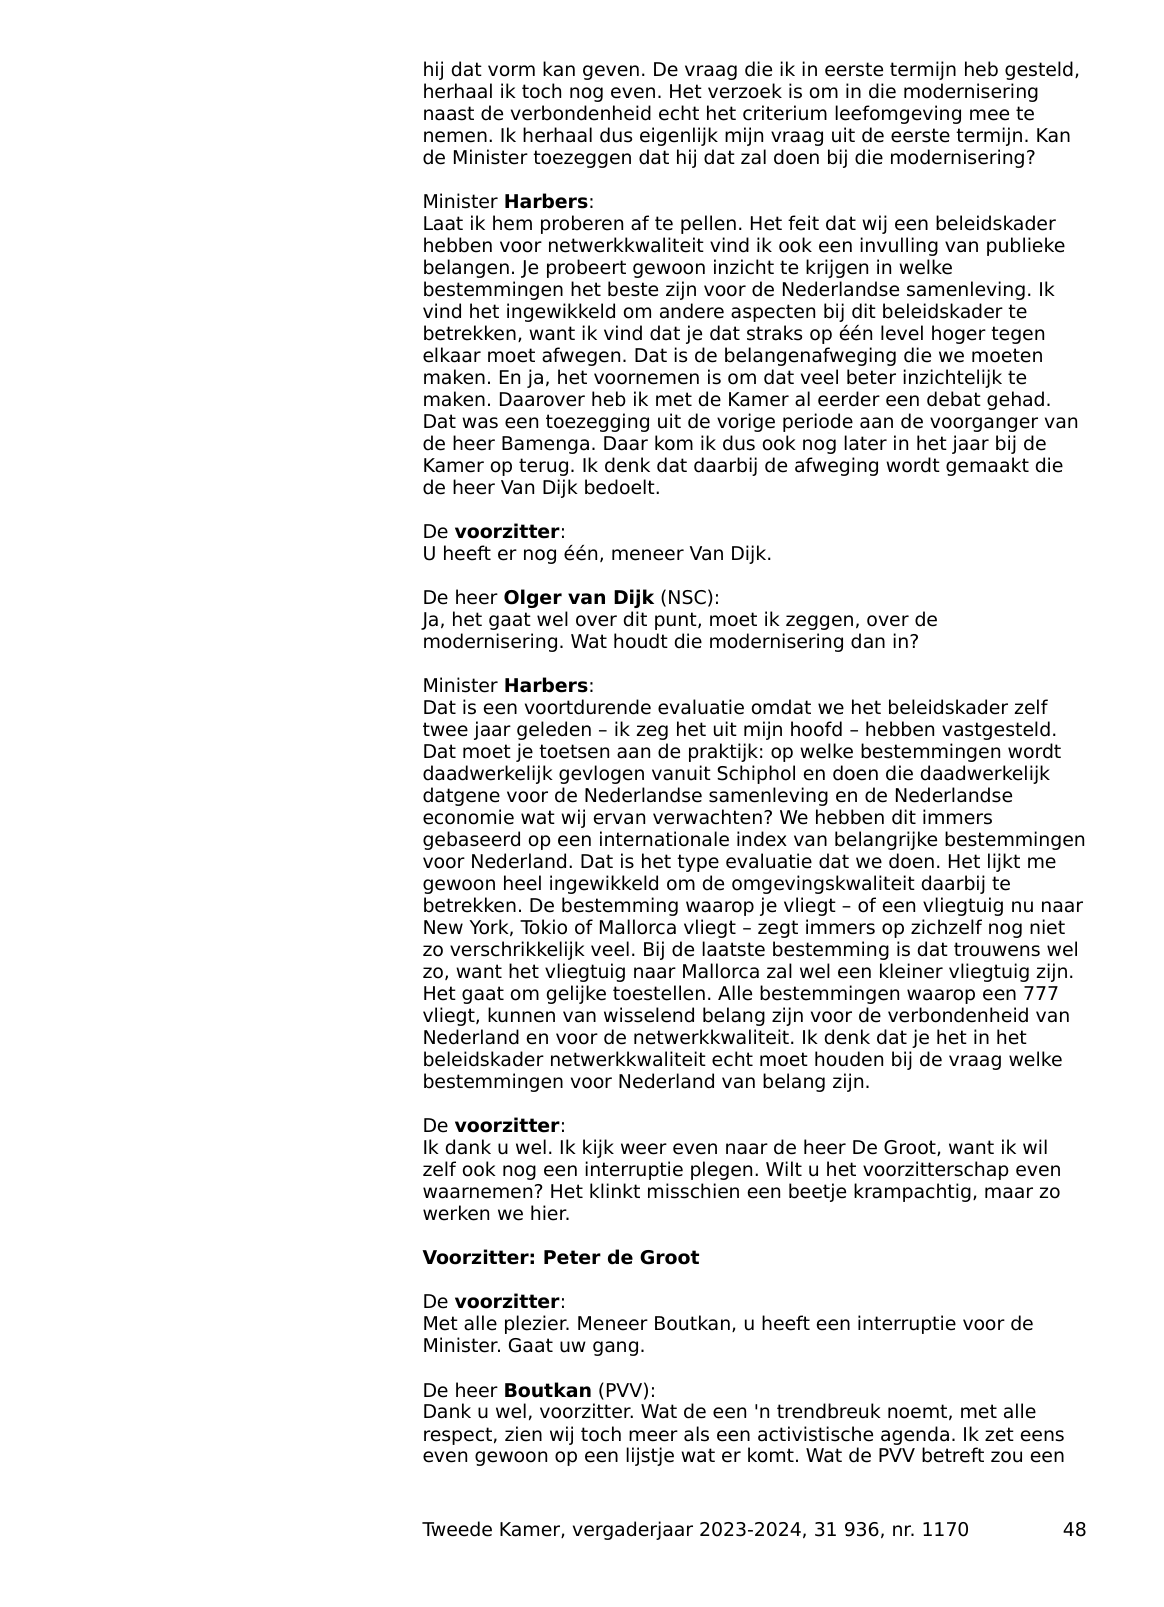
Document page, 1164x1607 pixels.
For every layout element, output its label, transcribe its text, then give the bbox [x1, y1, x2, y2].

text Ik dank u wel. Ik kijk weer even naar de heer De Groot, want ik wil zelf ook nog een interruptie plegen. Wilt u het voorzitterschap even waarnemen? Het klinkt misschien een beetje krampachtig, maar zo werken we hier. [422, 1137, 1087, 1225]
text Met alle plezier. Meneer Boutkan, u heeft een interruptie voor de Minister. Gaat uw gang. [422, 1313, 1087, 1357]
text Ja, het gaat wel over dit punt, moet ik zeggen, over de modernisering. Wat houdt die modernisering dan in? [422, 609, 1087, 653]
text U heeft er nog één, meneer Van Dijk. [422, 543, 1087, 565]
text De heer Olger van Dijk (NSC): [422, 587, 1087, 609]
text De voorzitter: [422, 1291, 1087, 1313]
text Dat is een voortdurende evaluatie omdat we het beleidskader zelf twee jaar geleden – ik zeg het uit mijn hoofd – hebben vastgesteld. Dat moet je toetsen aan de praktijk: op welke bestemmingen wordt daadwerkelijk gevlogen vanuit Schiphol en doen die daadwerkelijk datgene voor de Nederlandse samenleving en de Nederlandse economie wat wij ervan verwachten? We hebben dit immers gebaseerd op een internationale index van belangrijke bestemmingen voor Nederland. Dat is het type evaluatie dat we doen. Het lijkt me gewoon heel ingewikkeld om de omgevingskwaliteit daarbij te betrekken. De bestemming waarop je vliegt – of een vliegtuig nu naar New York, Tokio of Mallorca vliegt – zegt immers op zichzelf nog niet zo verschrikkelijk veel. Bij de laatste bestemming is dat trouwens wel zo, want het vliegtuig naar Mallorca zal wel een kleiner vliegtuig zijn. Het gaat om gelijke toestellen. Alle bestemmingen waarop een 777 vliegt, kunnen van wisselend belang zijn voor de verbondenheid van Nederland en voor de netwerkkwaliteit. Ik denk dat je het in het beleidskader netwerkkwaliteit echt moet houden bij de vraag welke bestemmingen voor Nederland van belang zijn. [422, 697, 1087, 1093]
subtitle Voorzitter: Peter de Groot [422, 1247, 1087, 1269]
text De voorzitter: [422, 1115, 1087, 1137]
text Minister Harbers: [422, 675, 1087, 697]
text hij dat vorm kan geven. De vraag die ik in eerste termijn heb gesteld, herhaal ik toch nog even. Het verzoek is om in die modernisering naast de verbondenheid echt het criterium leefomgeving mee te nemen. Ik herhaal dus eigenlijk mijn vraag uit de eerste termijn. Kan de Minister toezeggen dat hij dat zal doen bij die modernisering? [422, 59, 1087, 169]
text Laat ik hem proberen af te pellen. Het feit dat wij een beleidskader hebben voor netwerkkwaliteit vind ik ook een invulling van publieke belangen. Je probeert gewoon inzicht te krijgen in welke bestemmingen het beste zijn voor de Nederlandse samenleving. Ik vind het ingewikkeld om andere aspecten bij dit beleidskader te betrekken, want ik vind dat je dat straks op één level hoger tegen elkaar moet afwegen. Dat is de belangenafweging die we moeten maken. En ja, het voornemen is om dat veel beter inzichtelijk te maken. Daarover heb ik met de Kamer al eerder een debat gehad. Dat was een toezegging uit de vorige periode aan de voorganger van de heer Bamenga. Daar kom ik dus ook nog later in het jaar bij de Kamer op terug. Ik denk dat daarbij de afweging wordt gemaakt die de heer Van Dijk bedoelt. [422, 213, 1087, 499]
text Dank u wel, voorzitter. Wat de een 'n trendbreuk noemt, met alle respect, zien wij toch meer als een activistische agenda. Ik zet eens even gewoon op een lijstje wat er komt. Wat de PVV betreft zou een [422, 1401, 1087, 1467]
text De voorzitter: [422, 521, 1087, 543]
text De heer Boutkan (PVV): [422, 1379, 1087, 1401]
text Minister Harbers: [422, 191, 1087, 213]
